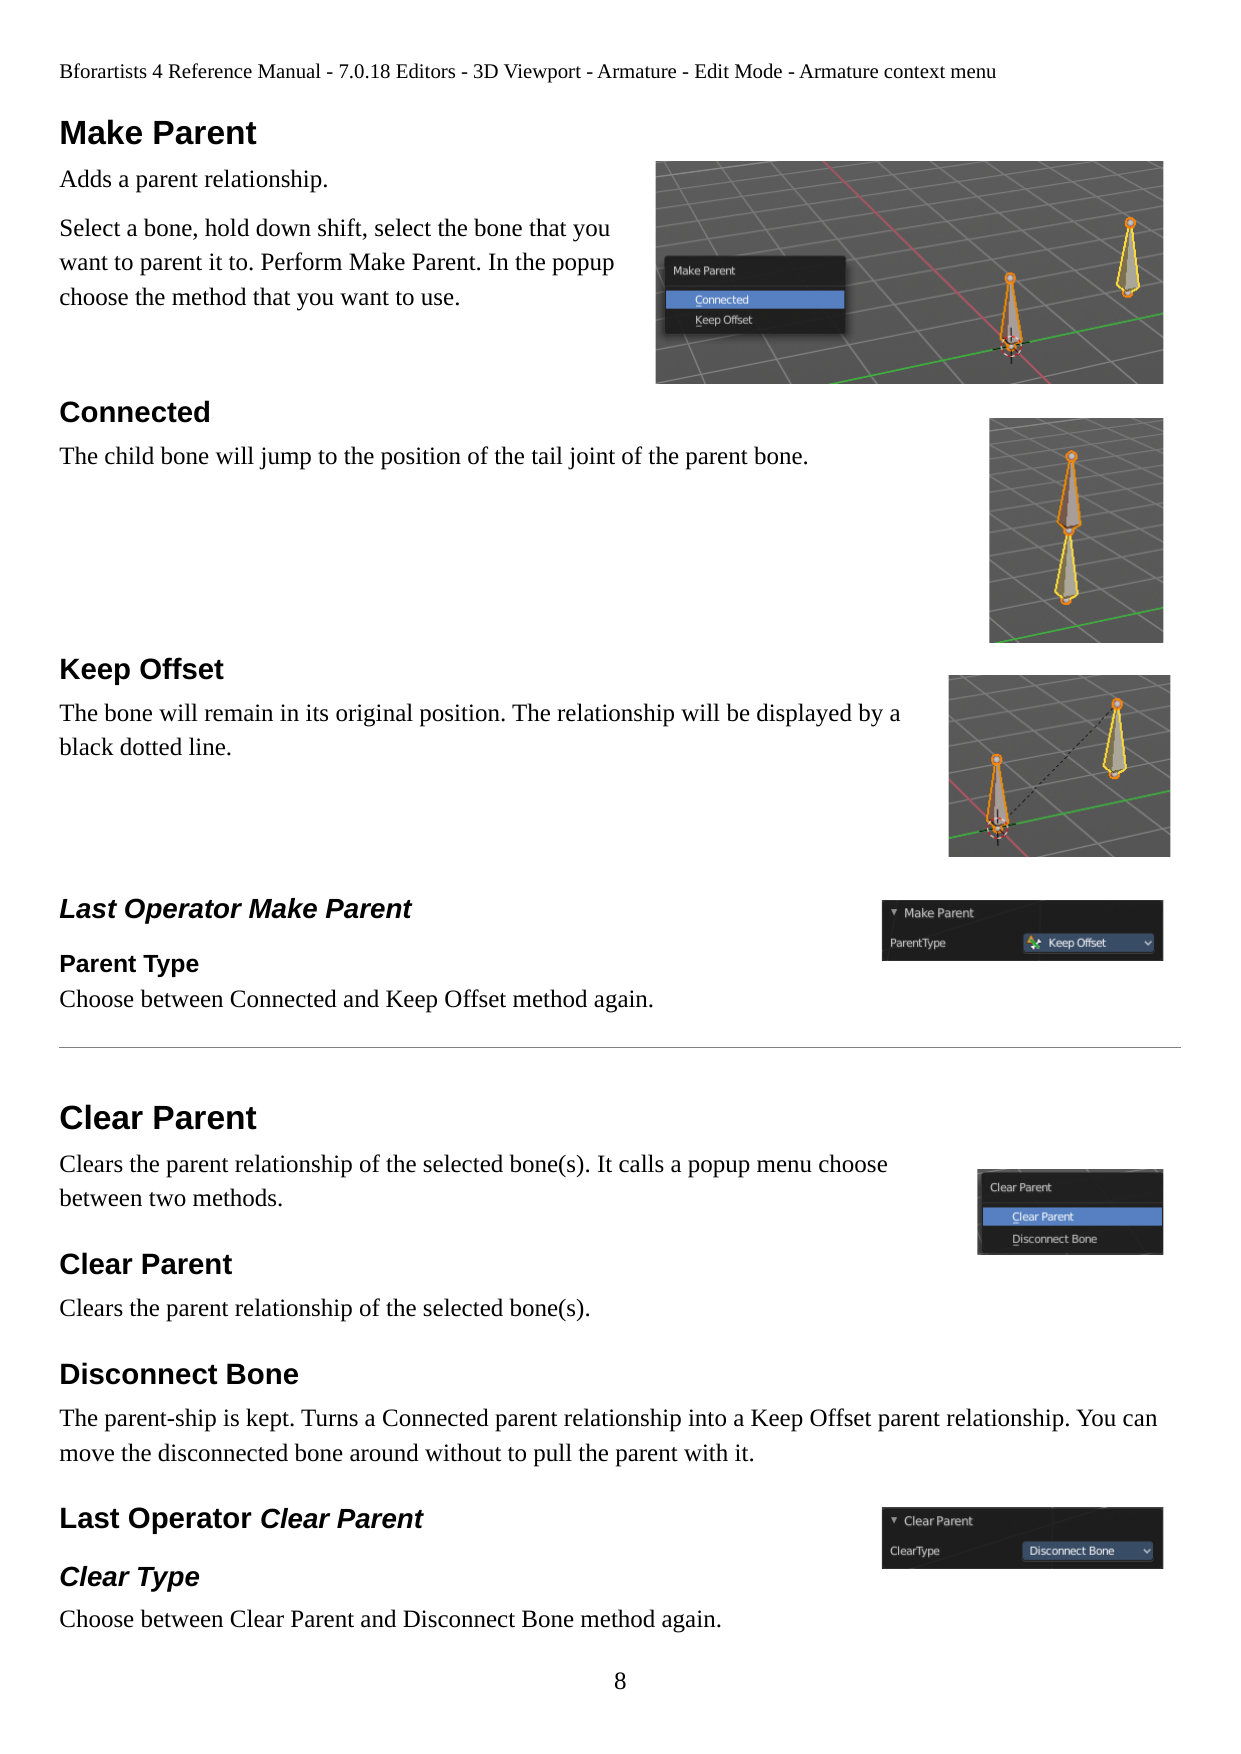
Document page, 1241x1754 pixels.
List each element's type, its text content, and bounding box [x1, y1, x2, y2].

subtitle Disconnect Bone [59, 1357, 1181, 1391]
subtitle Last Operator Clear Parent [59, 1501, 1181, 1535]
picture [881, 900, 1164, 961]
text Choose between Connected and Keep Offset method again. [59, 984, 1181, 1012]
text Choose between Clear Parent and Disconnect Bone method again. [59, 1604, 1181, 1633]
subtitle Clear Parent [59, 1098, 1181, 1136]
picture [948, 675, 1171, 857]
subtitle Keep Offset [59, 652, 1181, 685]
subtitle Last Operator Make Parent [59, 892, 1181, 924]
picture [881, 1507, 1164, 1569]
text Adds a parent relationship. [59, 164, 655, 192]
subtitle Make Parent [59, 113, 1181, 151]
subtitle Connected [59, 394, 1181, 428]
picture [989, 418, 1164, 643]
subtitle Clear Parent [59, 1247, 1181, 1281]
text The child bone will jump to the position of the tail joint of the parent bone. [59, 441, 989, 469]
text Select a bone, hold down shift, select the bone that you want to parent it to. Perform Make Parent. In the popup choose the method that you want to use. [59, 213, 655, 311]
text Clears the parent relationship of the selected bone(s). It calls a popup menu choose between two methods. [59, 1149, 1181, 1212]
subtitle Parent Type [59, 949, 1181, 977]
picture [977, 1169, 1164, 1255]
text The bone will remain in its original position. The relationship will be displayed by a black dotted line. [59, 698, 948, 761]
text Clears the parent relationship of the selected bone(s). [59, 1293, 1181, 1322]
picture [655, 161, 1164, 384]
subtitle Clear Type [59, 1560, 1181, 1592]
text The parent-ship is kept. Turns a Connected parent relationship into a Keep Offset parent relationship. You can move the disconnected bone around without to pull the parent with it. [59, 1403, 1181, 1466]
